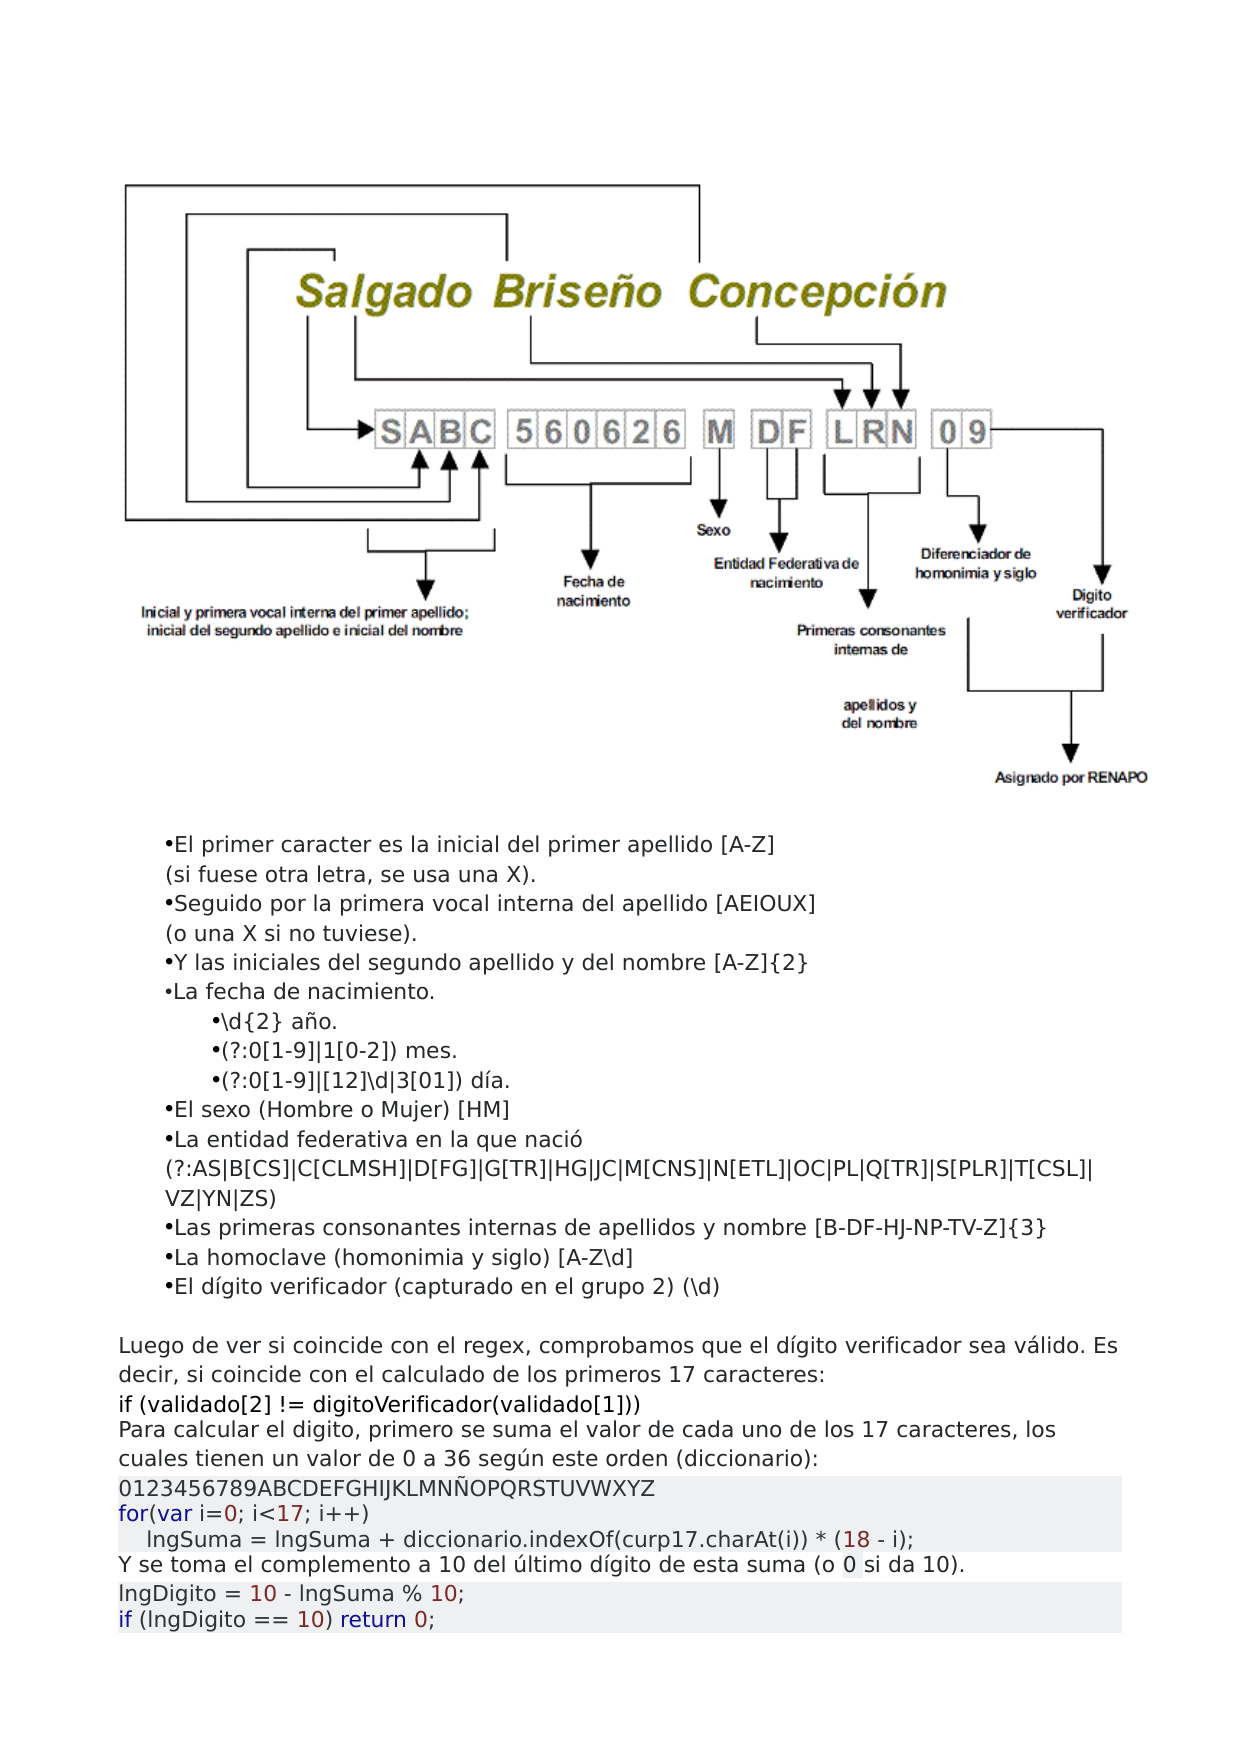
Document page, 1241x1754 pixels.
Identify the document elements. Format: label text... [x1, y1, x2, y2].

text for(var i=0; i<17; i++) [118, 1501, 1122, 1527]
list \d{2} año. [118, 1009, 1122, 1034]
text Y se toma el complemento a 10 del último dígito de esta suma (o 0 si da 10). [118, 1552, 1122, 1578]
list La fecha de nacimiento. [118, 979, 1122, 1005]
text 0123456789ABCDEFGHIJKLMNÑOPQRSTUVWXYZ [118, 1476, 1122, 1501]
list Y las iniciales del segundo apellido y del nombre [A-Z]{2} [118, 950, 1122, 976]
text lngDigito = 10 - lngSuma % 10; [118, 1582, 1122, 1607]
list La homoclave (homonimia y siglo) [A-Z\d] [118, 1245, 1122, 1270]
list El primer caracter es la inicial del primer apellido [A-Z] (si fuese otra letra, se usa una X). [118, 832, 1122, 887]
list (?:0[1-9]|1[0-2]) mes. [118, 1038, 1122, 1064]
list Seguido por la primera vocal interna del apellido [AEIOUX] (o una X si no tuviese). [118, 891, 1122, 946]
list El sexo (Hombre o Mujer) [HM] [118, 1097, 1122, 1123]
text Luego de ver si coincide con el regex, comprobamos que el dígito verificador sea válido. Es decir, si coincide con el calculado de los primeros 17 caracteres: [118, 1304, 1122, 1388]
list La entidad federativa en la que nació (?:AS|B[CS]|C[CLMSH]|D[FG]|G[TR]|HG|JC|M[CNS]|N[ETL]|OC|PL|Q[TR]|S[PLR]|T[CSL]|VZ|YN|ZS) [118, 1127, 1122, 1211]
text if (lngDigito == 10) return 0; [118, 1607, 1122, 1633]
text if (validado[2] != digitoVerificador(validado[1])) [118, 1392, 1122, 1417]
picture [118, 176, 1156, 796]
list Las primeras consonantes internas de apellidos y nombre [B-DF-HJ-NP-TV-Z]{3} [118, 1215, 1122, 1241]
text lngSuma = lngSuma + diccionario.indexOf(curp17.charAt(i)) * (18 - i); [118, 1527, 1122, 1552]
list El dígito verificador (capturado en el grupo 2) (\d) [118, 1274, 1122, 1300]
text Para calcular el digito, primero se suma el valor de cada uno de los 17 caracteres, los cuales tienen un valor de 0 a 36 según este orden (diccionario): [118, 1417, 1122, 1472]
list (?:0[1-9]|[12]\d|3[01]) día. [118, 1068, 1122, 1094]
